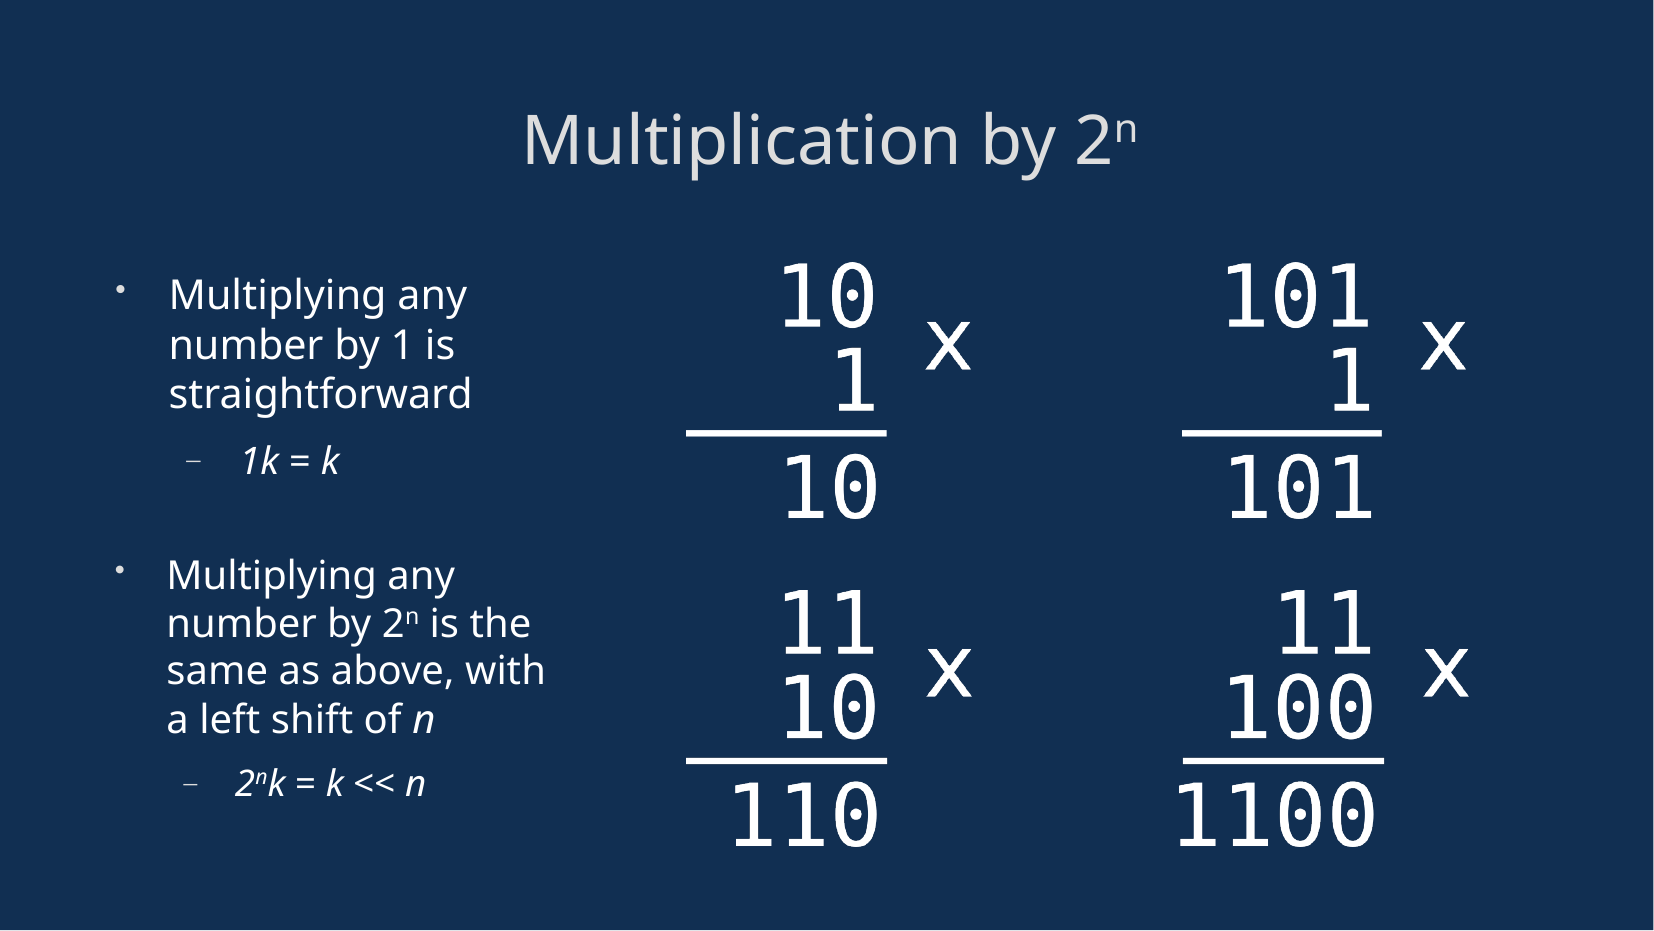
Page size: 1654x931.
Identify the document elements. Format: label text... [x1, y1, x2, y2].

list Multiplying any number by 1 is straightforward 1k = k [97, 268, 570, 525]
picture [1182, 262, 1466, 519]
title Multiplication by 2n [97, 56, 1563, 220]
list Multiplying any number by 2n is the same as above, with a left shift of n 2nk = k << n [97, 549, 570, 806]
picture [686, 590, 972, 847]
picture [686, 262, 971, 519]
picture [1179, 590, 1469, 847]
